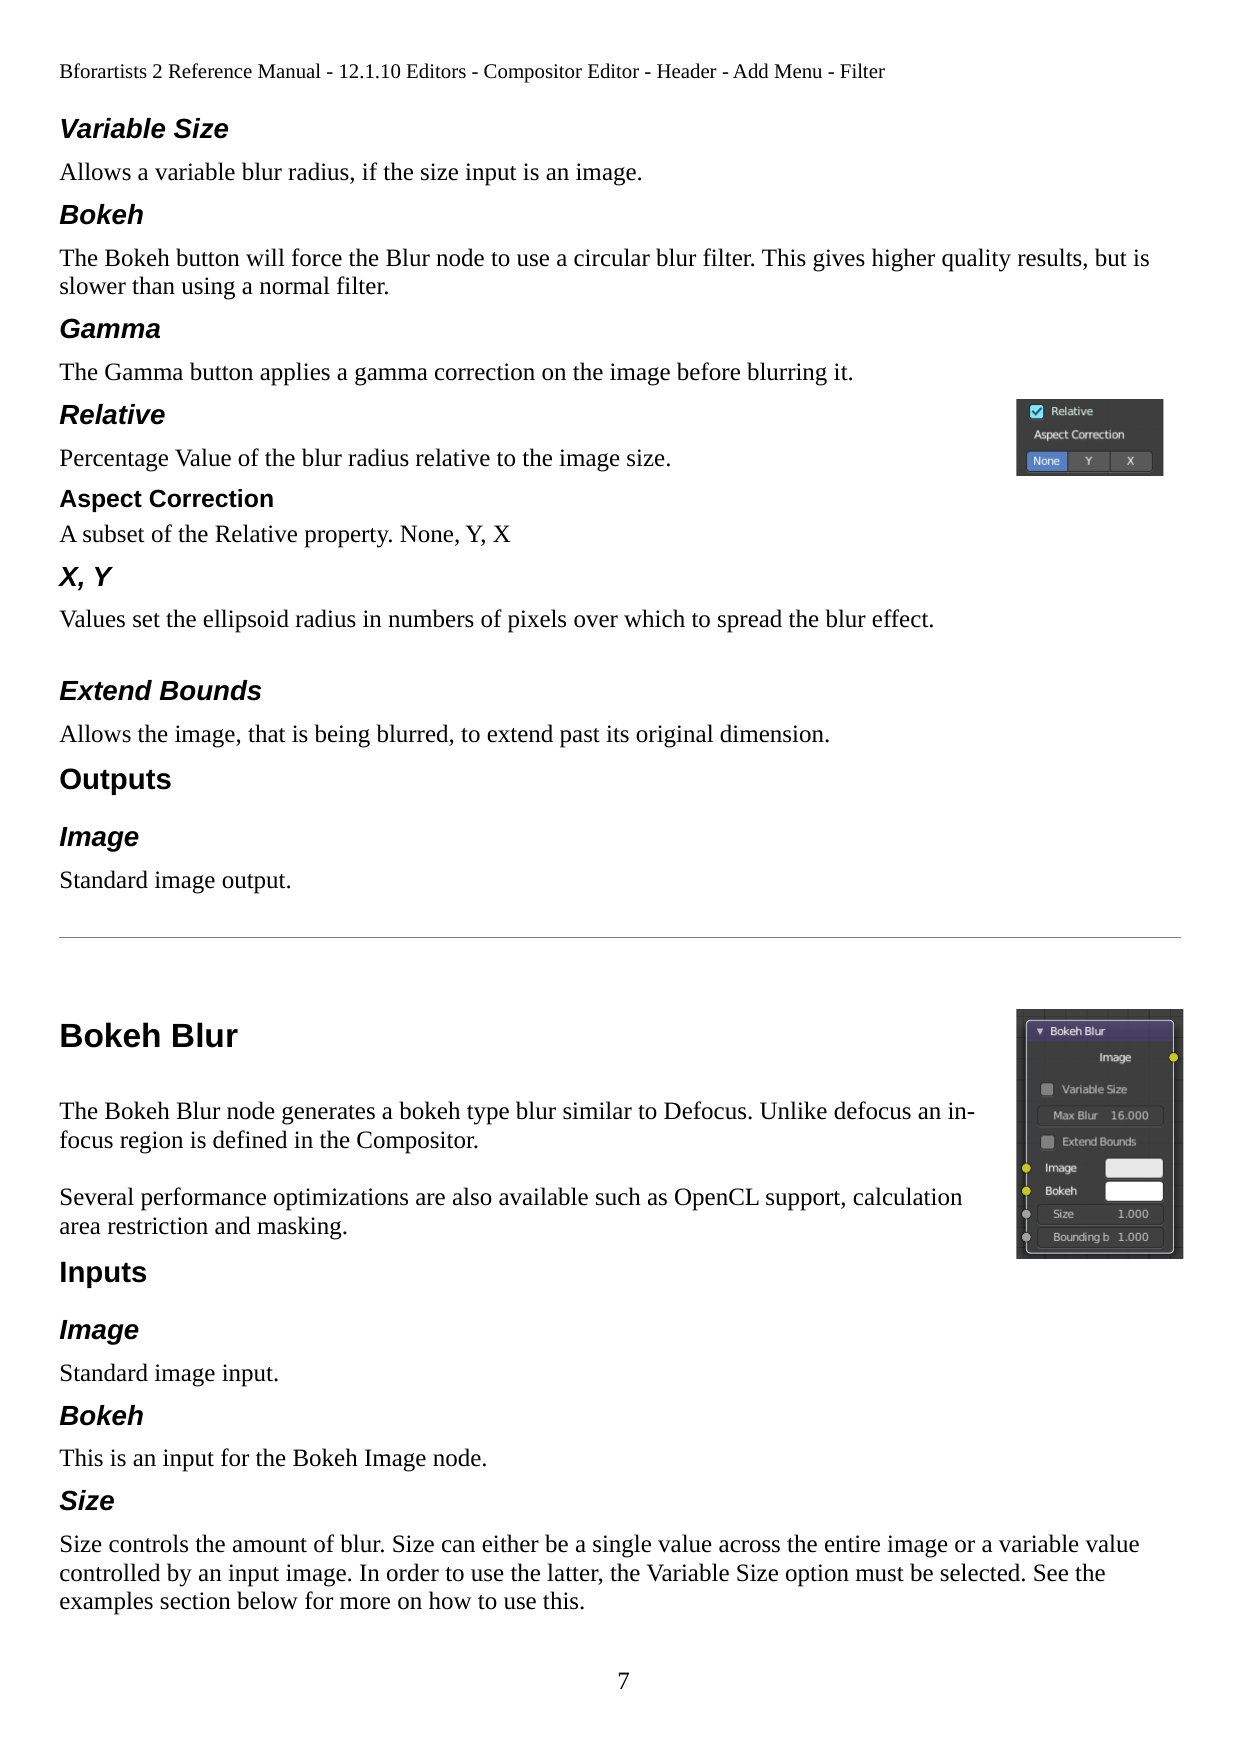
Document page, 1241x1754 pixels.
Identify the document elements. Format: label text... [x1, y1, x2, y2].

text Percentage Value of the blur radius relative to the image size. [59, 443, 1016, 471]
subtitle Image [59, 1313, 1181, 1345]
text Several performance optimizations are also available such as OpenCL support, calculation area restriction and masking. [59, 1182, 1016, 1240]
text Values set the ellipsoid radius in numbers of pixels over which to spread the blur effect. [59, 604, 1181, 633]
subtitle Variable Size [59, 113, 1181, 144]
text Allows a variable blur radius, if the size input is an image. [59, 157, 1181, 186]
subtitle Bokeh [59, 1399, 1181, 1431]
subtitle Bokeh Blur [59, 1016, 1016, 1055]
subtitle Outputs [59, 762, 1181, 796]
text Size controls the amount of blur. Size can either be a single value across the entire image or a variable value controlled by an input image. In order to use the latter, the Variable Size option must be selected. See the examples section below for more on how to use this. [59, 1529, 1181, 1615]
subtitle Relative [59, 398, 1181, 430]
subtitle Bokeh [59, 198, 1181, 230]
subtitle Aspect Correction [59, 484, 1181, 512]
text The Bokeh button will force the Blur node to use a circular blur filter. This gives higher quality results, but is slower than using a normal filter. [59, 243, 1181, 300]
text Allows the image, that is being blurred, to extend past its original dimension. [59, 719, 1181, 747]
subtitle Size [59, 1484, 1181, 1516]
subtitle Gamma [59, 313, 1181, 344]
text The Gamma button applies a gamma correction on the image before blurring it. [59, 357, 1181, 386]
subtitle X, Y [59, 560, 1181, 592]
text This is an input for the Bokeh Image node. [59, 1443, 1181, 1472]
picture [1016, 399, 1164, 476]
text Standard image input. [59, 1358, 1181, 1386]
subtitle Extend Bounds [59, 674, 1181, 706]
subtitle Inputs [59, 1254, 1181, 1288]
picture [1016, 1009, 1184, 1259]
text The Bokeh Blur node generates a bokeh type blur similar to Defocus. Unlike defocus an in-focus region is defined in the Compositor. [59, 1096, 1016, 1154]
subtitle Image [59, 821, 1181, 853]
text Standard image output. [59, 865, 1181, 894]
text A subset of the Relative property. None, Y, X [59, 519, 1181, 547]
